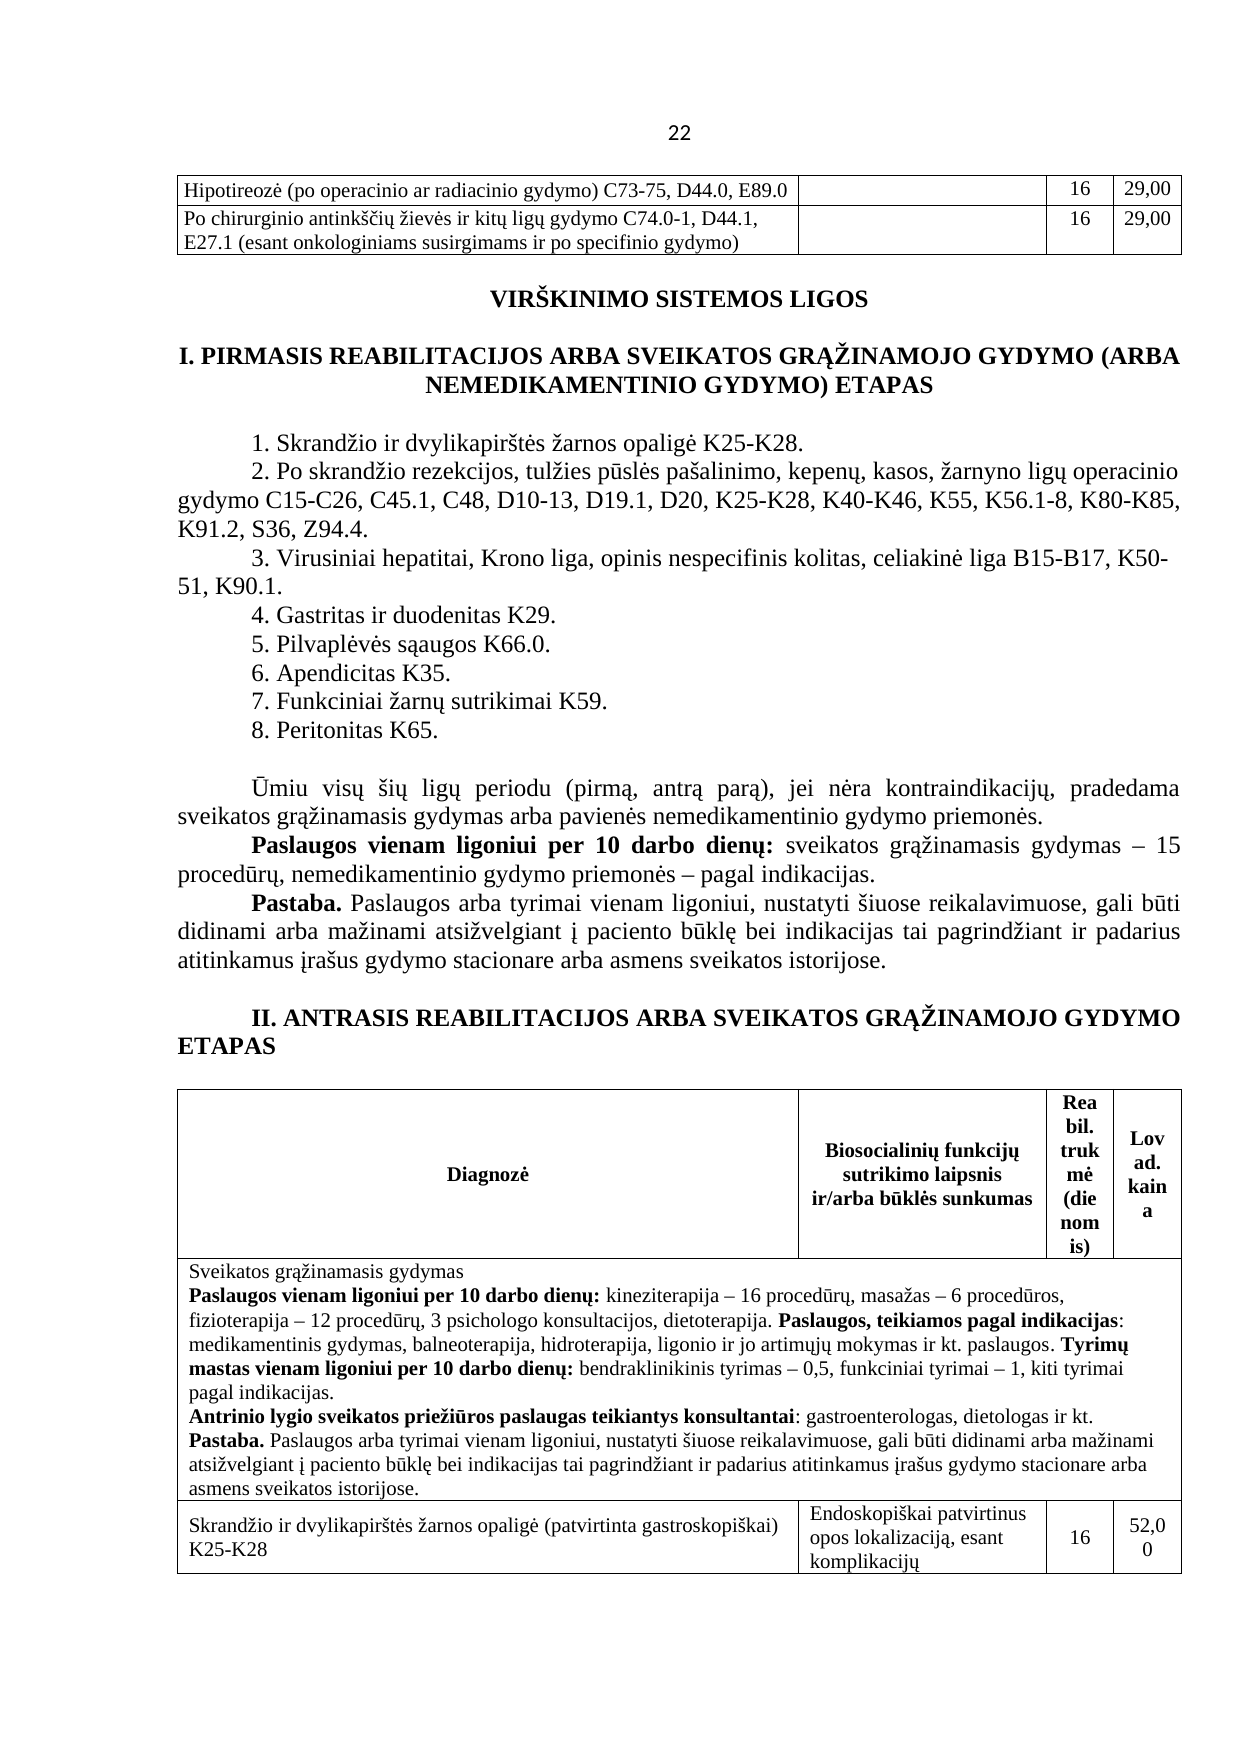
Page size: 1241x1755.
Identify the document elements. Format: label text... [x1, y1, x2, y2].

table_cell 29,00 [1114, 176, 1181, 205]
table_header Reabil. trukmė (dienomis) [1047, 1090, 1113, 1258]
text 2. Po skrandžio rezekcijos, tulžies pūslės pašalinimo, kepenų, kasos, žarnyno ligų operacinio gydymo C15-C26, C45.1, C48, D10-13, D19.1, D20, K25-K28, K40-K46, K55, K56.1-8, K80-K85, K91.2, S36, Z94.4. [177, 456, 1181, 543]
table_cell [799, 176, 1046, 205]
table_cell 52,00 [1114, 1501, 1181, 1573]
text I. PIRMASIS REABILITACIJOS arba Sveikatos Grąžinamojo Gydymo (arba nemedikamentinio gydymo) ETAPAS [177, 341, 1181, 399]
table_cell [799, 206, 1046, 254]
table_header Lovad. kaina [1114, 1090, 1181, 1258]
text II. ANTRASIS REABILITACIJOS arba Sveikatos Grąžinamojo Gydymo ETAPAS [177, 1003, 1181, 1060]
text 6. Apendicitas K35. [177, 658, 1181, 686]
table_cell Endoskopiškai patvirtinus opos lokalizaciją, esant komplikacijų [799, 1501, 1046, 1573]
table_cell 16 [1047, 176, 1113, 205]
table_cell Po chirurginio antinkščių žievės ir kitų ligų gydymo C74.0-1, D44.1, E27.1 (esant onkologiniams susirgimams ir po specifinio gydymo) [178, 206, 798, 254]
text VIRŠKINIMO SISTEMOS LIGOS [177, 284, 1181, 313]
text 8. Peritonitas K65. [177, 715, 1181, 744]
text Pastaba. Paslaugos arba tyrimai vienam ligoniui, nustatyti šiuose reikalavimuose, gali būti didinami arba mažinami atsižvelgiant į paciento būklę bei indikacijas tai pagrindžiant ir padarius atitinkamus įrašus gydymo stacionare arba asmens sveikatos istorijose. [177, 888, 1181, 974]
table_header Diagnozė [178, 1090, 798, 1258]
table_cell 29,00 [1114, 206, 1181, 254]
text 1. Skrandžio ir dvylikapirštės žarnos opaligė K25-K28. [177, 428, 1181, 456]
text 7. Funkciniai žarnų sutrikimai K59. [177, 686, 1181, 715]
table_cell 16 [1047, 206, 1113, 254]
table_header Biosocialinių funkcijų sutrikimo laipsnis ir/arba būklės sunkumas [799, 1090, 1046, 1258]
text 4. Gastritas ir duodenitas K29. [177, 600, 1181, 629]
text Ūmiu visų šių ligų periodu (pirmą, antrą parą), jei nėra kontraindikacijų, pradedama sveikatos grąžinamasis gydymas arba pavienės nemedikamentinio gydymo priemonės. [177, 773, 1181, 830]
table_cell Sveikatos grąžinamasis gydymas Paslaugos vienam ligoniui per 10 darbo dienų: kineziterapija – 16 procedūrų, masažas – 6 procedūros, fizioterapija – 12 procedūrų, 3 psichologo konsultacijos, dietoterapija. Paslaugos, teikiamos pagal indikacijas: medikamentinis gydymas, balneoterapija, hidroterapija, ligonio ir jo artimųjų mokymas ir kt. paslaugos. Tyrimų mastas vienam ligoniui per 10 darbo dienų: bendraklinikinis tyrimas – 0,5, funkciniai tyrimai – 1, kiti tyrimai pagal indikacijas. Antrinio lygio sveikatos priežiūros paslaugas teikiantys konsultantai: gastroenterologas, dietologas ir kt. Pastaba. Paslaugos arba tyrimai vienam ligoniui, nustatyti šiuose reikalavimuose, gali būti didinami arba mažinami atsižvelgiant į paciento būklę bei indikacijas tai pagrindžiant ir padarius atitinkamus įrašus gydymo stacionare arba asmens sveikatos istorijose. [178, 1259, 1181, 1500]
table_cell 16 [1047, 1501, 1113, 1573]
table_cell Skrandžio ir dvylikapirštės žarnos opaligė (patvirtinta gastroskopiškai) K25-K28 [178, 1501, 798, 1573]
table_cell Hipotireozė (po operacinio ar radiacinio gydymo) C73-75, D44.0, E89.0 [178, 176, 798, 205]
text 3. Virusiniai hepatitai, Krono liga, opinis nespecifinis kolitas, celiakinė liga B15-B17, K50-51, K90.1. [177, 543, 1181, 600]
text 5. Pilvaplėvės sąaugos K66.0. [177, 629, 1181, 658]
text Paslaugos vienam ligoniui per 10 darbo dienų: sveikatos grąžinamasis gydymas – 15 procedūrų, nemedikamentinio gydymo priemonės – pagal indikacijas. [177, 830, 1181, 888]
